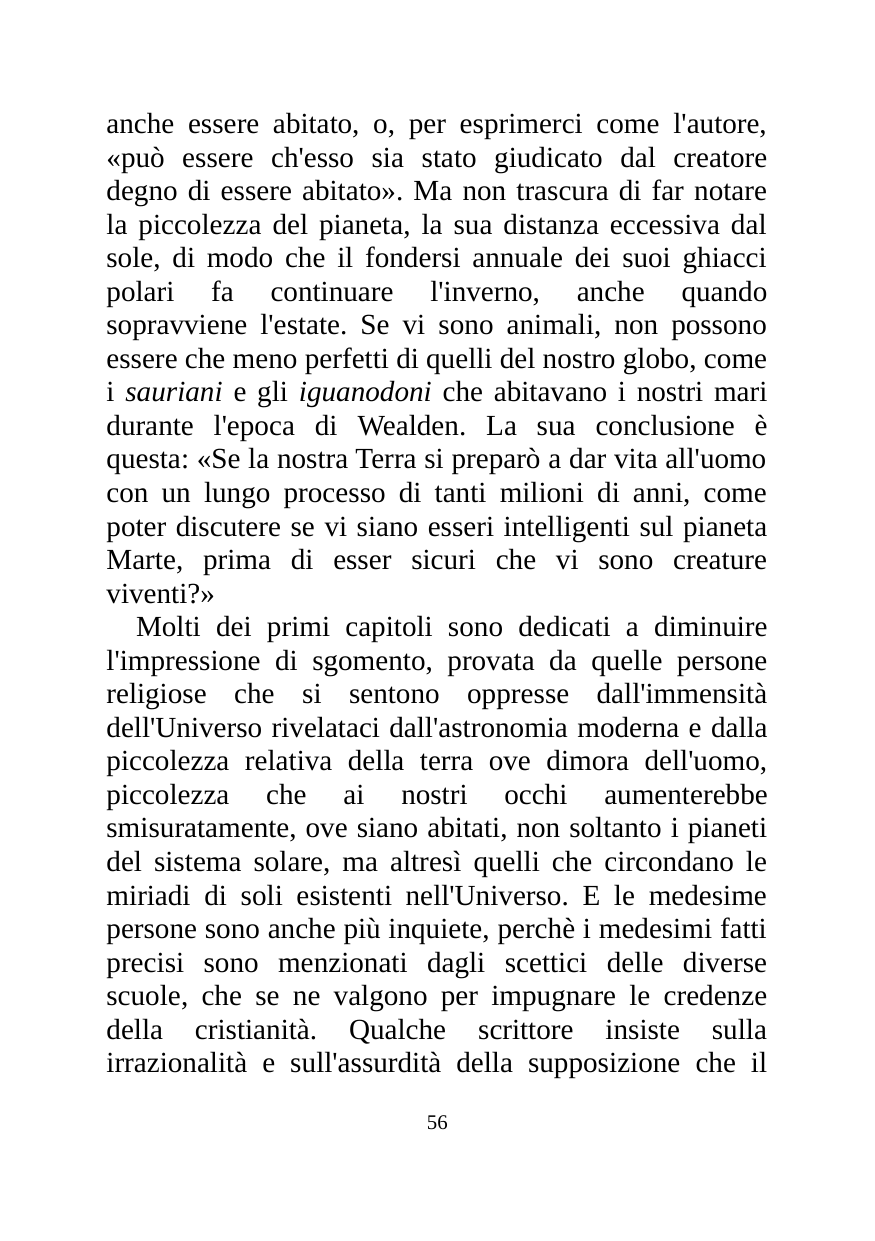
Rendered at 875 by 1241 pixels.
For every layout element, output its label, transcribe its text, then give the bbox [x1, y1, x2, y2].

text anche essere abitato, o, per esprimerci come l'autore, «può essere ch'esso sia stato giudicato dal creatore degno di essere abitato». Ma non trascura di far notare la piccolezza del pianeta, la sua distanza eccessiva dal sole, di modo che il fondersi annuale dei suoi ghiacci polari fa continuare l'inverno, anche quando sopravviene l'estate. Se vi sono animali, non possono essere che meno perfetti di quelli del nostro globo, come i sauriani e gli iguanodoni che abitavano i nostri mari durante l'epoca di Wealden. La sua conclusione è questa: «Se la nostra Terra si preparò a dar vita all'uomo con un lungo processo di tanti milioni di anni, come poter discutere se vi siano esseri intelligenti sul pianeta Marte, prima di esser sicuri che vi sono creature viventi?» [106, 106, 768, 609]
text Molti dei primi capitoli sono dedicati a diminuire l'impressione di sgomento, provata da quelle persone religiose che si sentono oppresse dall'immensità dell'Universo rivelataci dall'astronomia moderna e dalla piccolezza relativa della terra ove dimora dell'uomo, piccolezza che ai nostri occhi aumenterebbe smisuratamente, ove siano abitati, non soltanto i pianeti del sistema solare, ma altresì quelli che circondano le miriadi di soli esistenti nell'Universo. E le medesime persone sono anche più inquiete, perchè i medesimi fatti precisi sono menzionati dagli scettici delle diverse scuole, che se ne valgono per impugnare le credenze della cristianità. Qualche scrittore insiste sulla irrazionalità e sull'assurdità della supposizione che il [106, 609, 768, 1079]
